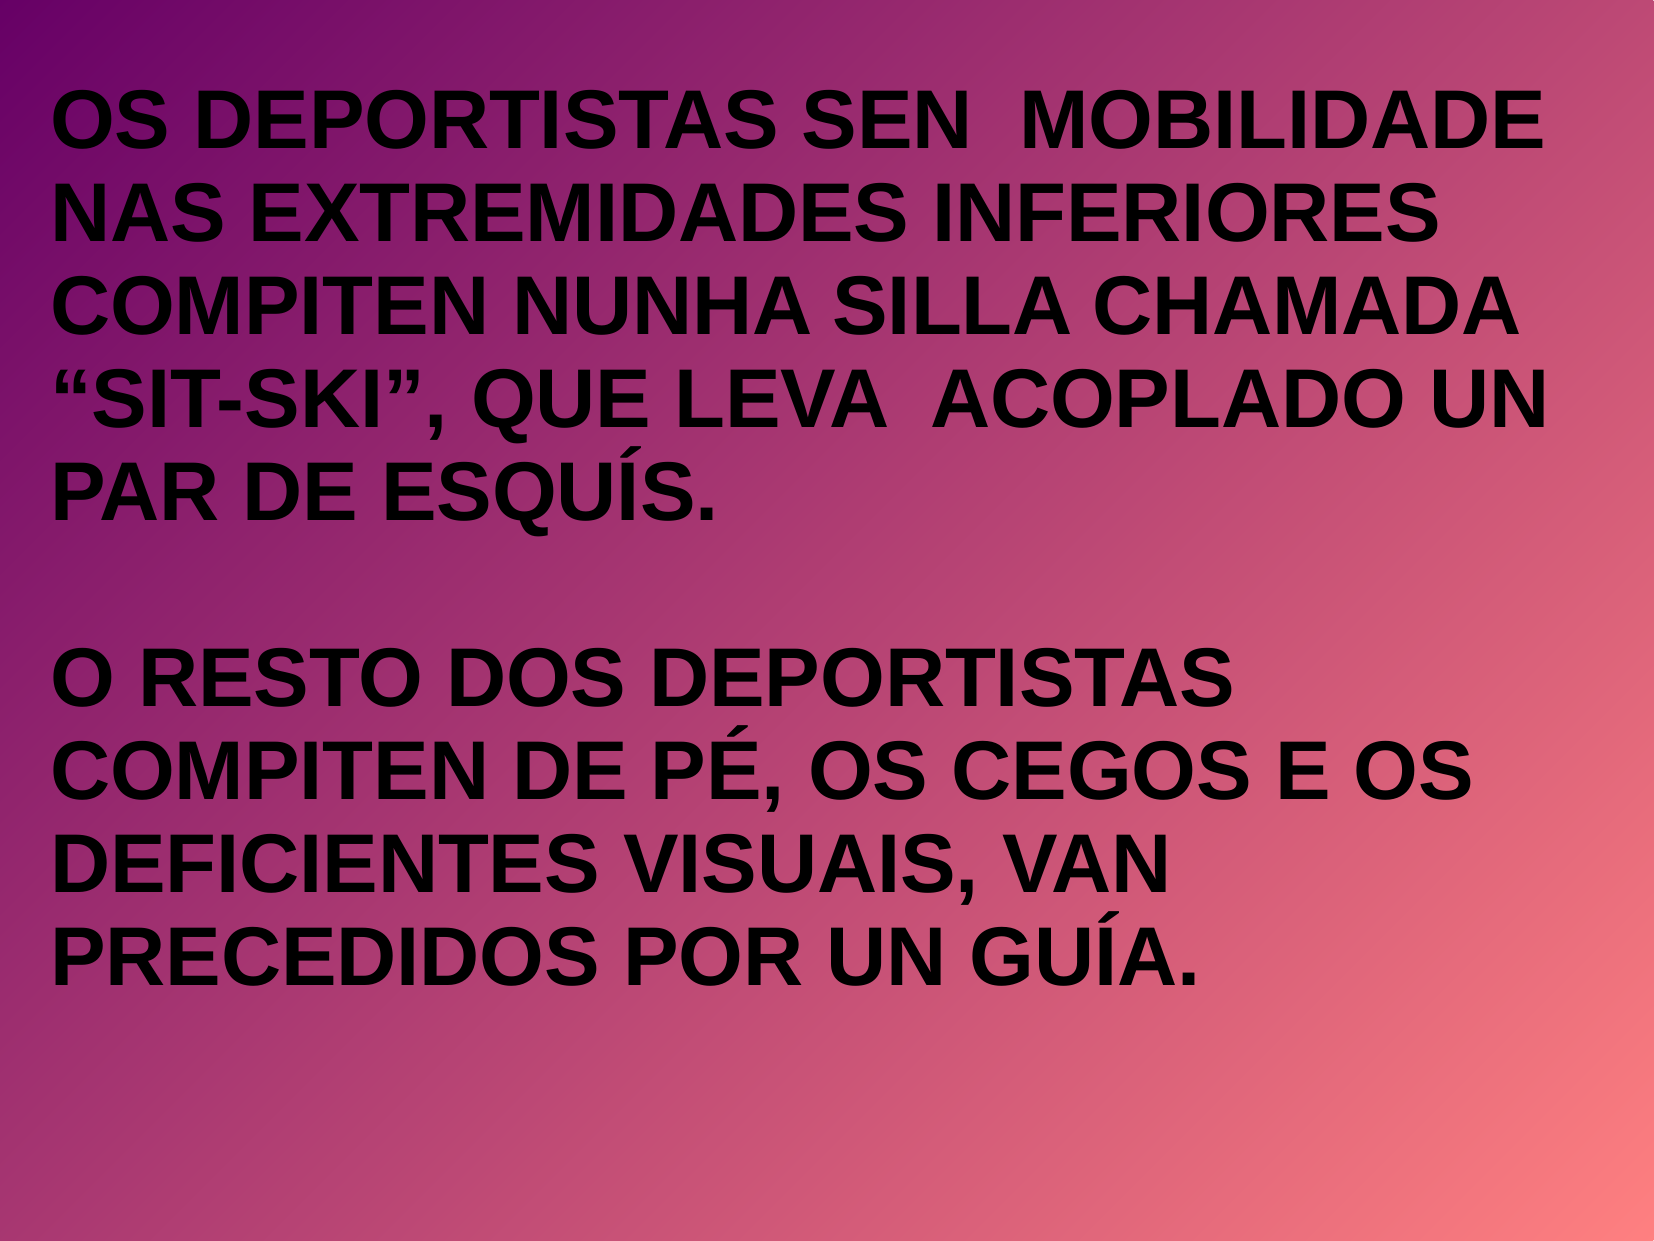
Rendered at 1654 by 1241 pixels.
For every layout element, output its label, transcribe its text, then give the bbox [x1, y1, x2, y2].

text_box OS DEPORTISTAS SEN MOBILIDADE NAS EXTREMIDADES INFERIORES COMPITEN NUNHA SILLA CHAMADA “SIT-SKI”, QUE LEVA ACOPLADO UN PAR DE ESQUÍS. O RESTO DOS DEPORTISTAS COMPITEN DE PÉ, OS CEGOS E OS DEFICIENTES VISUAIS, VAN PRECEDIDOS POR UN GUÍA. [35, 23, 1619, 1123]
